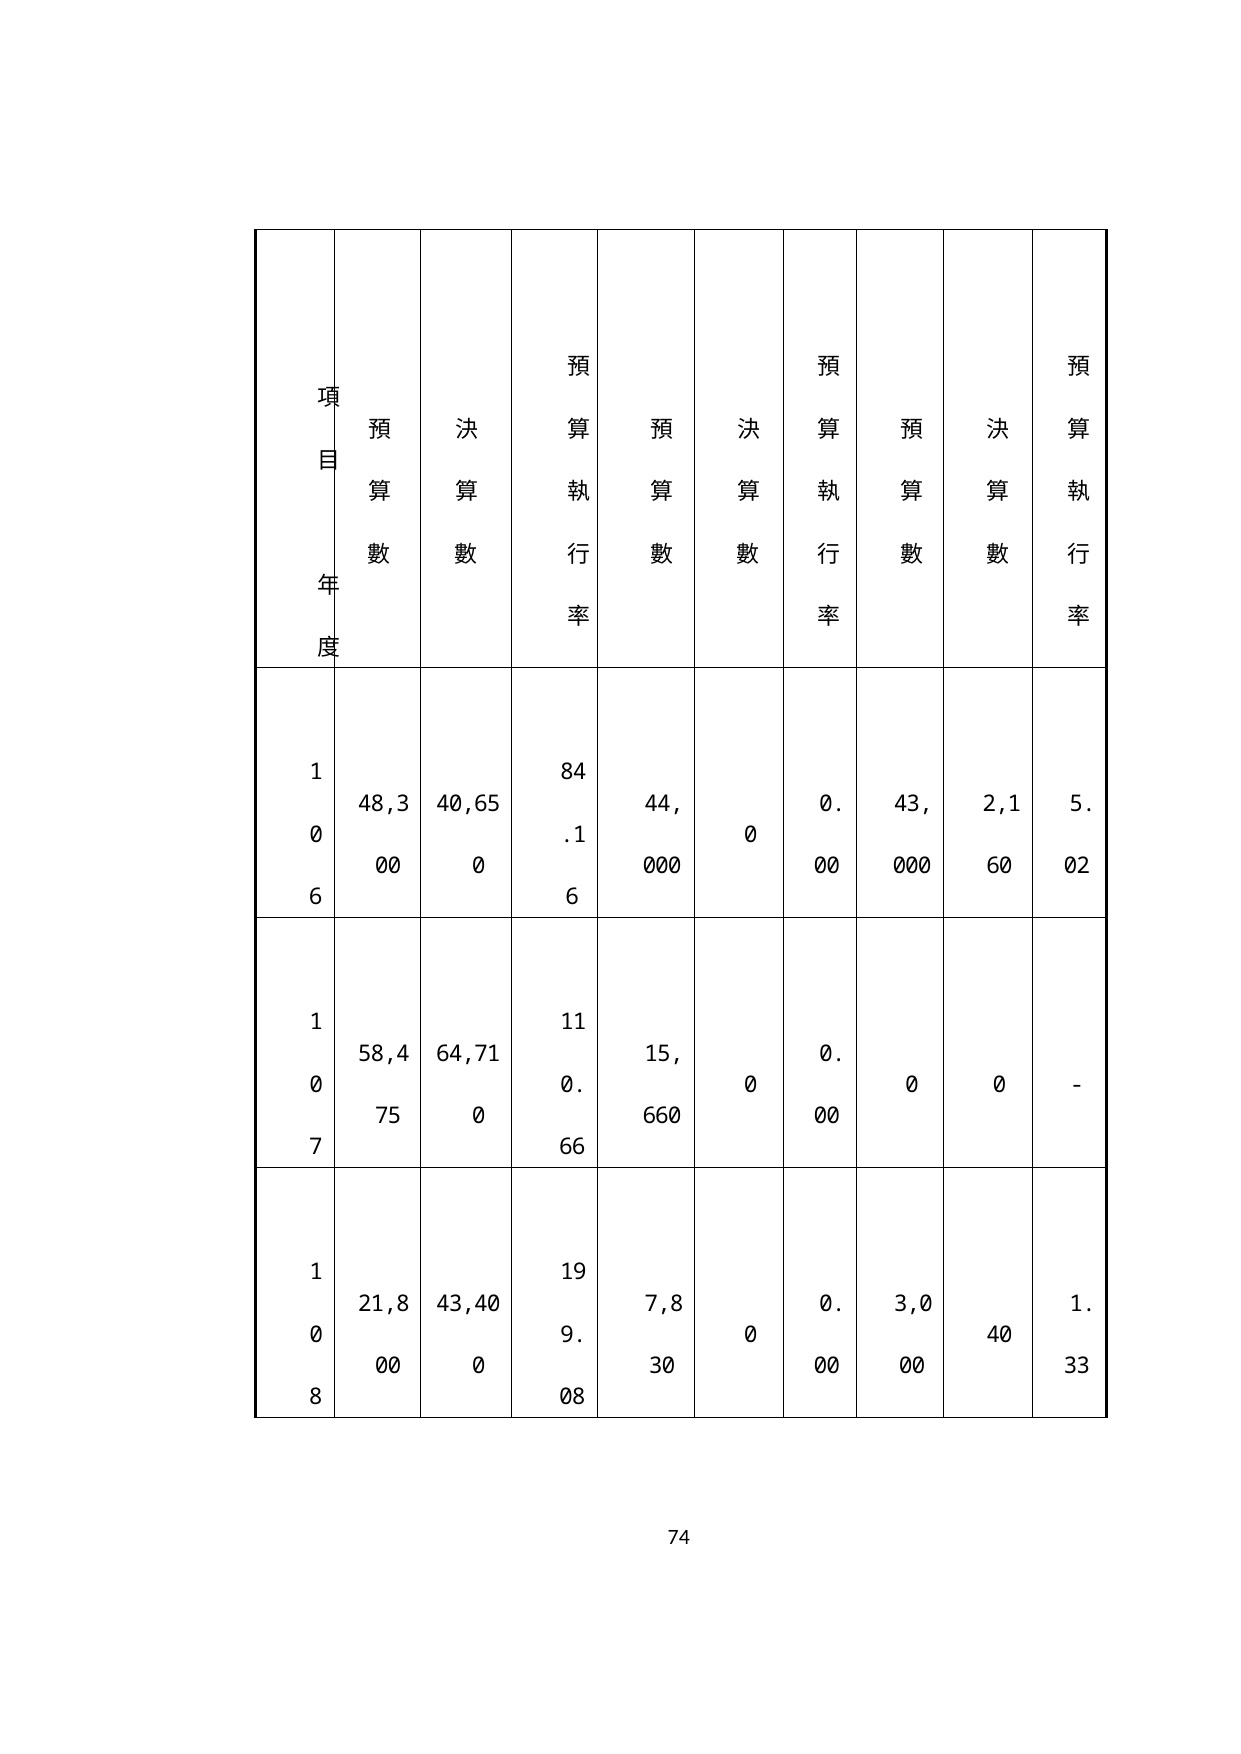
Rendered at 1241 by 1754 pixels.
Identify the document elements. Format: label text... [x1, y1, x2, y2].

table_cell 40,650 [421, 668, 511, 917]
table_cell 199.08 [512, 1168, 597, 1417]
table_cell - [1033, 918, 1105, 1167]
table_cell 7,830 [598, 1168, 694, 1417]
table_cell 0 [857, 918, 943, 1167]
table_cell 預算執行率 [1033, 230, 1105, 667]
table_cell 0 [695, 918, 783, 1167]
table_cell 40 [944, 1168, 1032, 1417]
table_cell 64,710 [421, 918, 511, 1167]
table_cell 43,400 [421, 1168, 511, 1417]
table_cell 110.66 [512, 918, 597, 1167]
table_cell 108 [257, 1168, 334, 1417]
table_cell 0 [944, 918, 1032, 1167]
table_cell 15,660 [598, 918, 694, 1167]
table_cell 44,000 [598, 668, 694, 917]
table_cell 2,160 [944, 668, 1032, 917]
table_cell 106 [257, 668, 334, 917]
table_cell 0 [695, 1168, 783, 1417]
table_cell 0.00 [784, 1168, 856, 1417]
table_cell 預算執行率 [784, 230, 856, 667]
table_cell 決算數 [421, 230, 511, 667]
table_cell 預算數 [857, 230, 943, 667]
table_cell 決算數 [944, 230, 1032, 667]
table_cell 0.00 [784, 668, 856, 917]
table_cell 58,475 [335, 918, 420, 1167]
table_cell 107 [257, 918, 334, 1167]
table_cell 決算數 [695, 230, 783, 667]
table_cell 48,300 [335, 668, 420, 917]
table_cell 1.33 [1033, 1168, 1105, 1417]
table_cell 0 [695, 668, 783, 917]
table_cell 5.02 [1033, 668, 1105, 917]
table_cell 84.16 [512, 668, 597, 917]
table_cell 3,000 [857, 1168, 943, 1417]
table_cell 項目 年度 [257, 230, 334, 667]
table_cell 21,800 [335, 1168, 420, 1417]
table_cell 0.00 [784, 918, 856, 1167]
table_cell 預算執行率 [512, 230, 597, 667]
table_cell 43,000 [857, 668, 943, 917]
table_cell 預算數 [598, 230, 694, 667]
table_cell 預算數 [335, 230, 420, 667]
